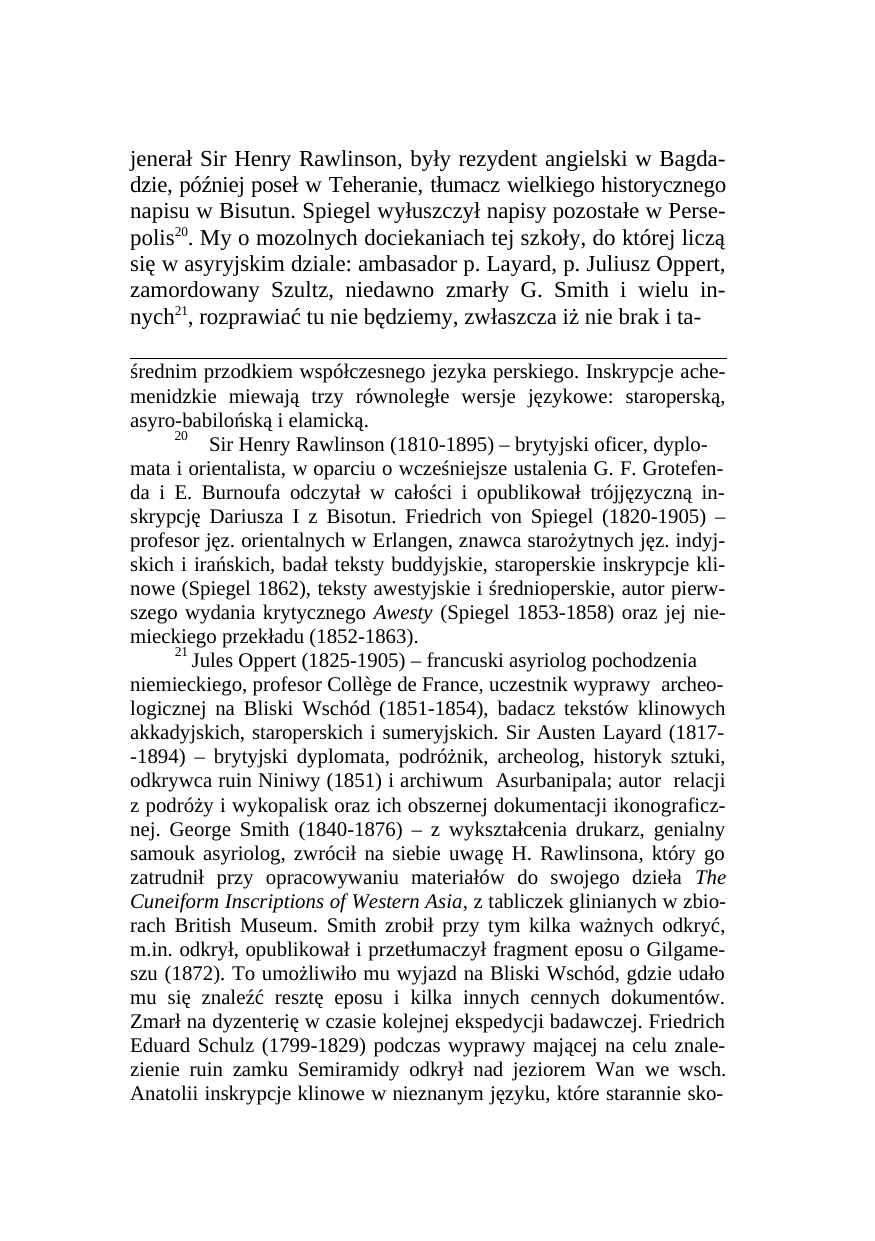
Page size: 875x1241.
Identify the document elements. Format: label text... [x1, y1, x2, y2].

text średnim przodkiem współczesnego jezyka perskiego. Inskrypcje ache- menidzkie miewają trzy równoległe wersje językowe: staroperską, asyro-babilońską i elamicką. [130, 359, 726, 432]
text 21 Jules Oppert (1825-1905) – francuski asyriolog pochodzenia niemieckiego, profesor Collège de France, uczestnik wyprawy archeo- [130, 648, 757, 696]
text jenerał Sir Henry Rawlinson, były rezydent angielski w Bagda- dzie, później poseł w Teheranie, tłumacz wielkiego historycznego napisu w Bisutun. Spiegel wyłuszczył napisy pozostałe w Perse- polis20. My o mozolnych dociekaniach tej szkoły, do której liczą się w asyryjskim dziale: ambasador p. Layard, p. Juliusz Oppert, zamordowany Szultz, niedawno zmarły G. Smith i wielu in- nych21, rozprawiać tu nie będziemy, zwłaszcza iż nie brak i ta- [130, 144, 726, 329]
text 20 Sir Henry Rawlinson (1810-1895) – brytyjski oficer, dyplo- mata i orientalista, w oparciu o wcześniejsze ustalenia G. F. Grotefen- [130, 432, 726, 480]
text logicznej na Bliski Wschód (1851-1854), badacz tekstów klinowych akkadyjskich, staroperskich i sumeryjskich. Sir Austen Layard (1817- [130, 696, 726, 744]
text da i E. Burnoufa odczytał w całości i opublikował trójjęzyczną in- skrypcję Dariusza I z Bisotun. Friedrich von Spiegel (1820-1905) – profesor jęz. orientalnych w Erlangen, znawca starożytnych jęz. indyj- skich i irańskich, badał teksty buddyjskie, staroperskie inskrypcje kli- nowe (Spiegel 1862), teksty awestyjskie i średnioperskie, autor pierw- szego wydania krytycznego Awesty (Spiegel 1853-1858) oraz jej nie- mieckiego przekładu (1852-1863). [130, 480, 726, 648]
text -1894) – brytyjski dyplomata, podróżnik, archeolog, historyk sztuki, odkrywca ruin Niniwy (1851) i archiwum Asurbanipala; autor relacji z podróży i wykopalisk oraz ich obszernej dokumentacji ikonograficz- nej. George Smith (1840-1876) – z wykształcenia drukarz, genialny samouk asyriolog, zwrócił na siebie uwagę H. Rawlinsona, który go zatrudnił przy opracowywaniu materiałów do swojego dzieła The Cuneiform Inscriptions of Western Asia, z tabliczek glinianych w zbio- rach British Museum. Smith zrobił przy tym kilka ważnych odkryć, m.in. odkrył, opublikował i przetłumaczył fragment eposu o Gilgame- szu (1872). To umożliwiło mu wyjazd na Bliski Wschód, gdzie udało mu się znaleźć resztę eposu i kilka innych cennych dokumentów. Zmarł na dyzenterię w czasie kolejnej ekspedycji badawczej. Friedrich Eduard Schulz (1799-1829) podczas wyprawy mającej na celu znale- zienie ruin zamku Semiramidy odkrył nad jeziorem Wan we wsch. Anatolii inskrypcje klinowe w nieznanym języku, które starannie sko- [130, 744, 726, 1105]
